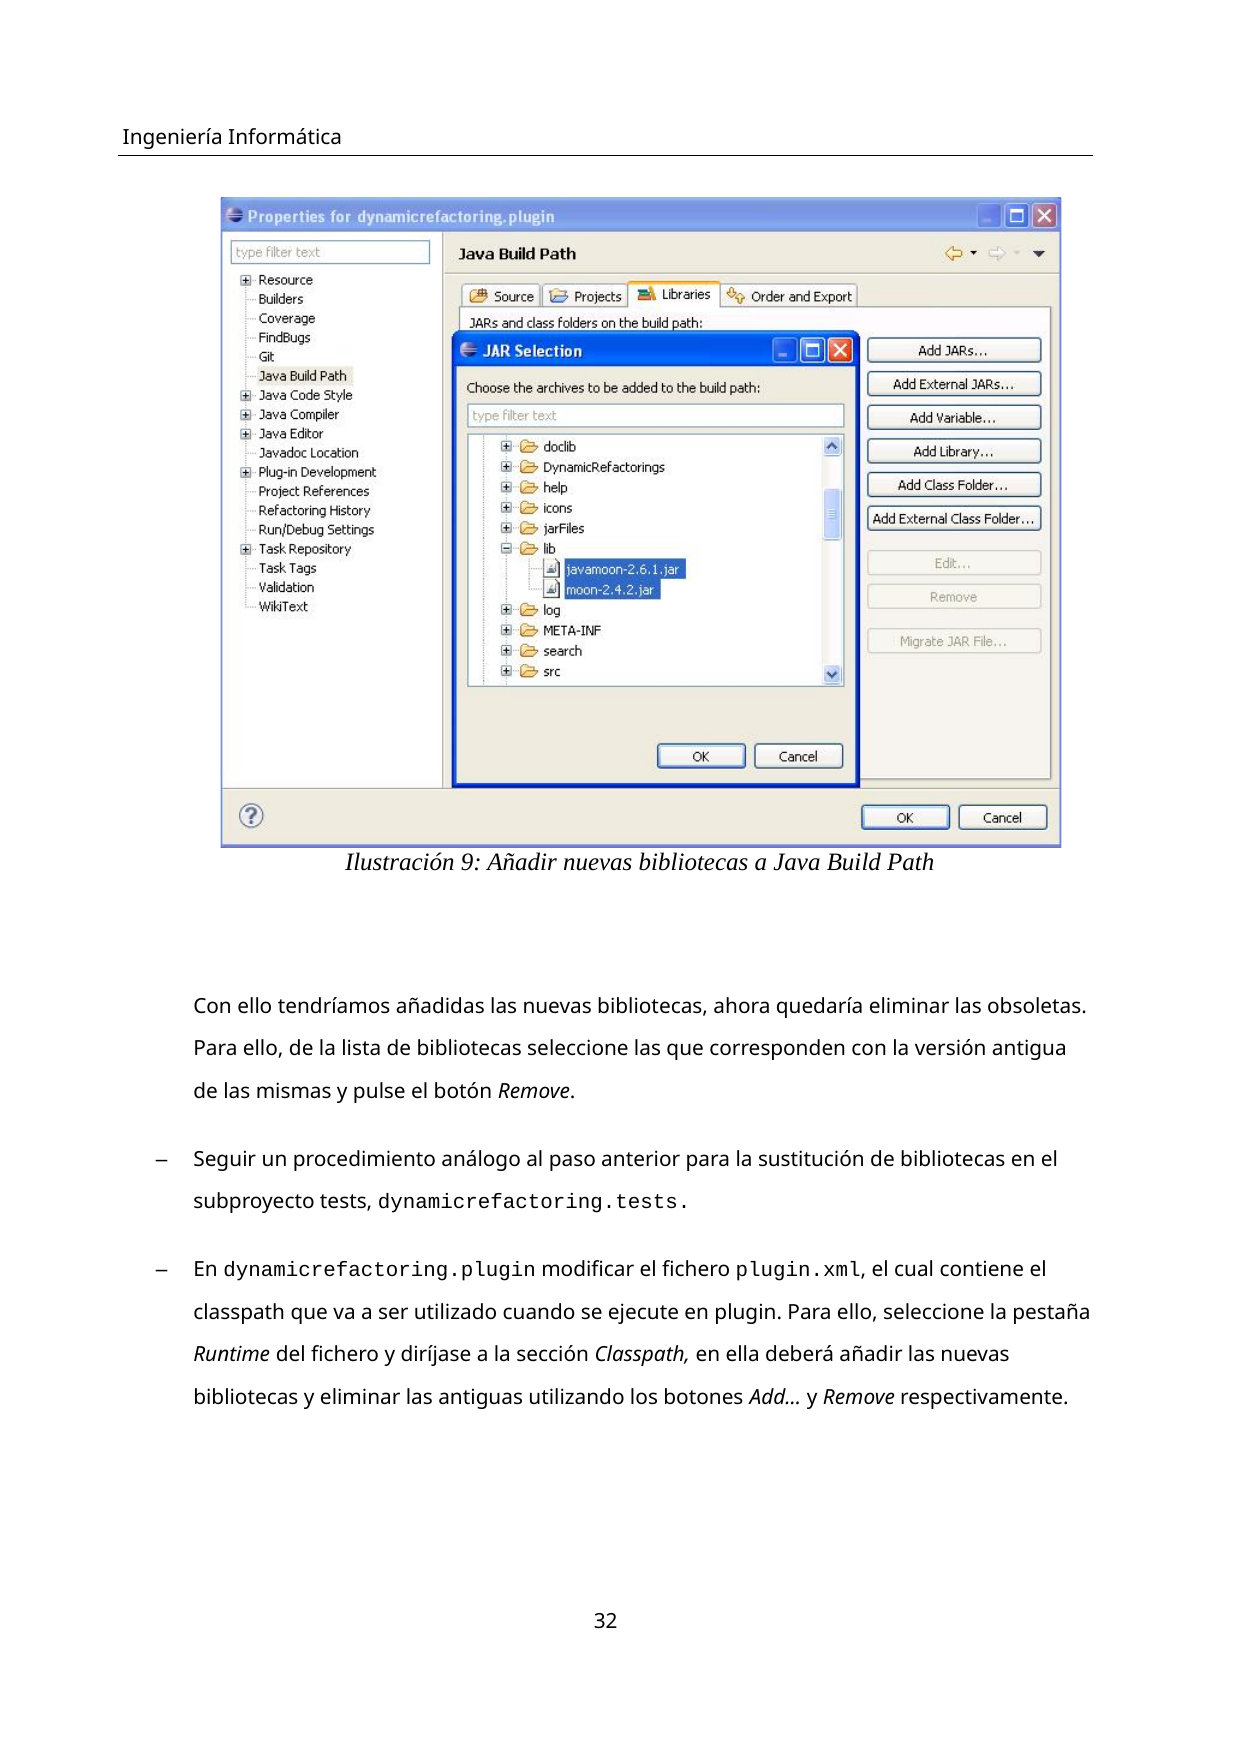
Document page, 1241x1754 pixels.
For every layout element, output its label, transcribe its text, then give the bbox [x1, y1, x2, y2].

list En dynamicrefactoring.plugin modificar el fichero plugin.xml, el cual contiene el classpath que va a ser utilizado cuando se ejecute en plugin. Para ello, seleccione la pestaña Runtime del fichero y diríjase a la sección Classpath, en ella deberá añadir las nuevas bibliotecas y eliminar las antiguas utilizando los botones Add... y Remove respectivamente. [156, 1254, 1093, 1410]
picture [220, 197, 1062, 848]
list Ilustración 9: Añadir nuevas bibliotecas a Java Build Path [220, 848, 1061, 876]
list Seguir un procedimiento análogo al paso anterior para la sustitución de bibliotecas en el subproyecto tests, dynamicrefactoring.tests. [156, 1144, 1093, 1215]
list Con ello tendríamos añadidas las nuevas bibliotecas, ahora quedaría eliminar las obsoletas. Para ello, de la lista de bibliotecas seleccione las que corresponden con la versión antigua de las mismas y pulse el botón Remove. [192, 991, 1093, 1104]
